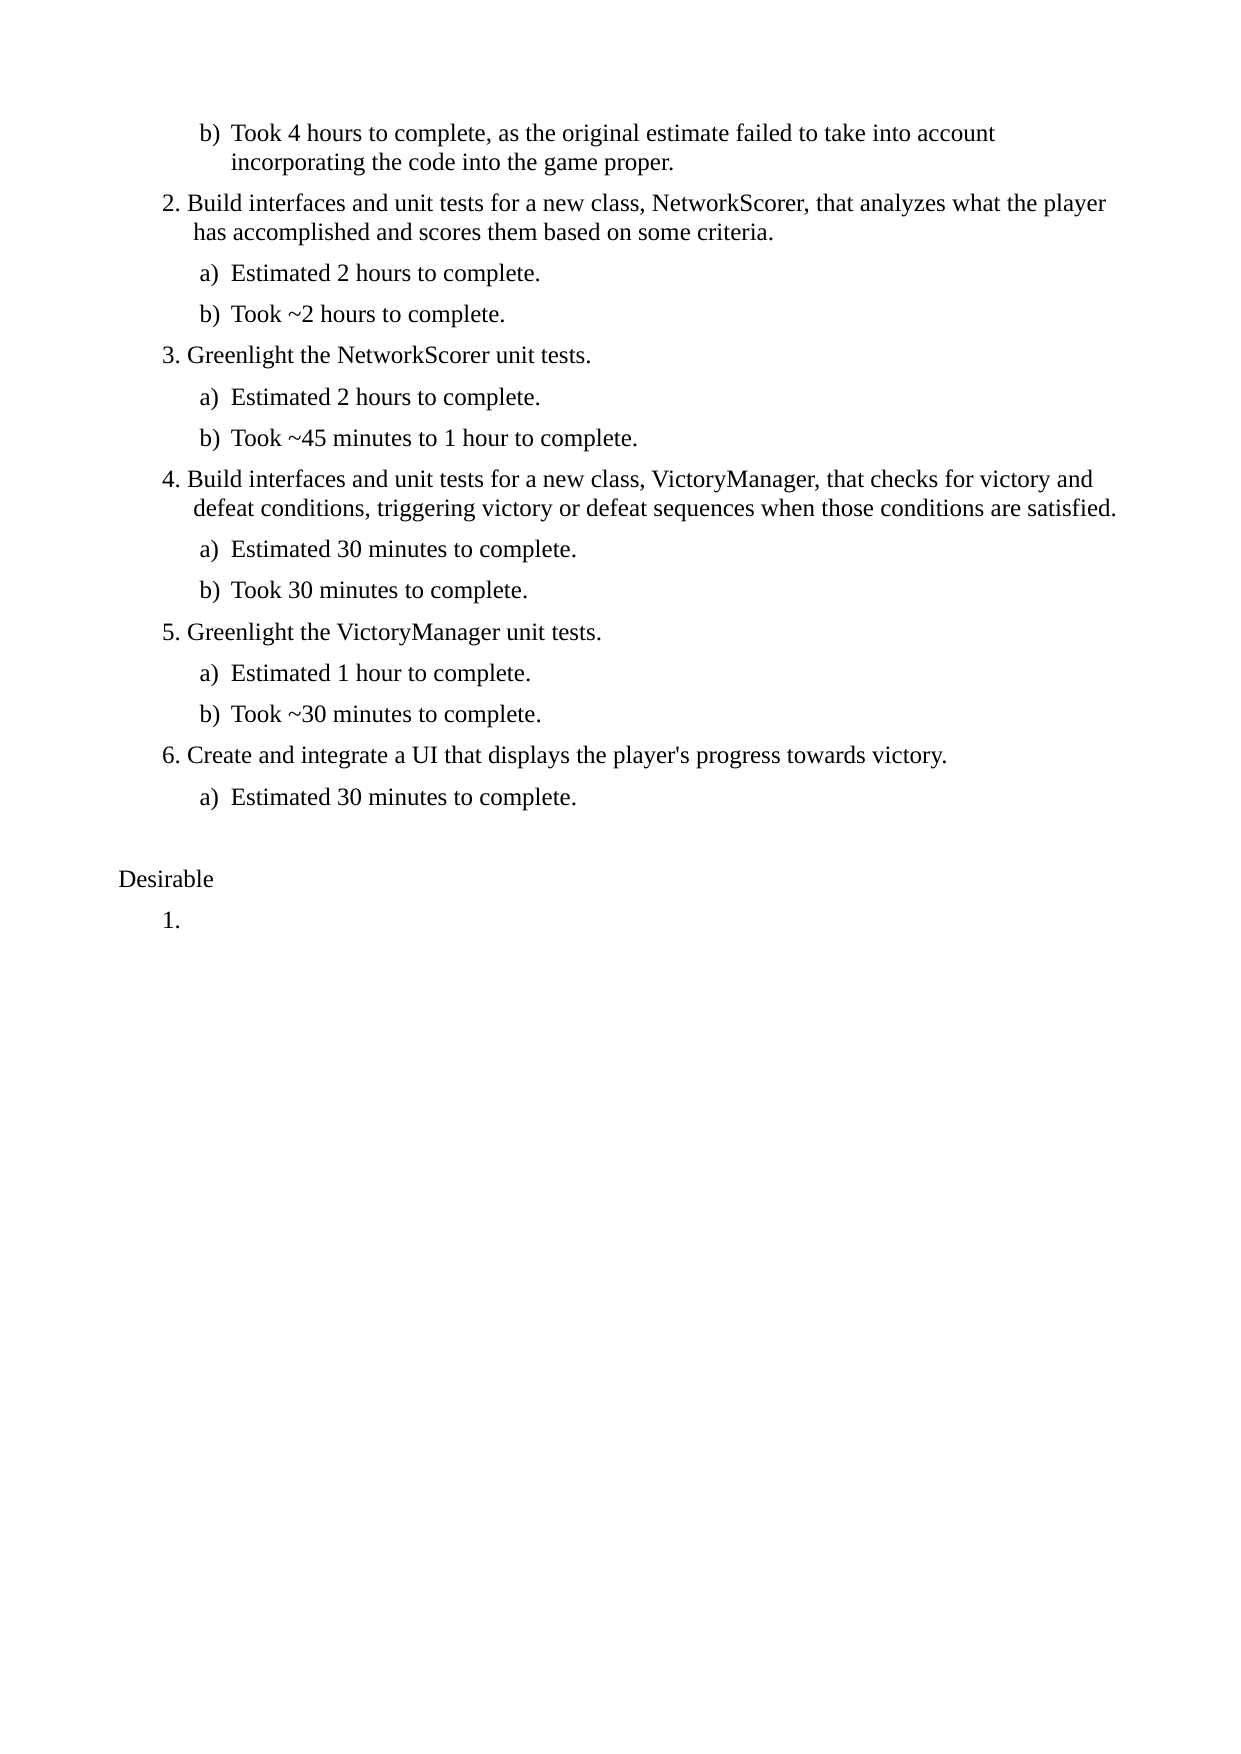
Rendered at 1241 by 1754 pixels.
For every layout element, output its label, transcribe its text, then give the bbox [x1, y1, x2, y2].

list Estimated 1 hour to complete. [193, 658, 1122, 687]
list Estimated 30 minutes to complete. [193, 782, 1122, 811]
list Create and integrate a UI that displays the player's progress towards victory. [156, 741, 1122, 769]
list Took ~45 minutes to 1 hour to complete. [193, 423, 1122, 452]
list Estimated 2 hours to complete. [193, 258, 1122, 287]
list Estimated 30 minutes to complete. [193, 534, 1122, 563]
list Greenlight the VictoryManager unit tests. [156, 617, 1122, 646]
list Greenlight the NetworkScorer unit tests. [156, 341, 1122, 369]
list Took 30 minutes to complete. [193, 576, 1122, 604]
text Desirable [118, 864, 1122, 893]
list Took ~2 hours to complete. [193, 299, 1122, 328]
list Build interfaces and unit tests for a new class, NetworkScorer, that analyzes what the player has accomplished and scores them based on some criteria. [156, 188, 1122, 246]
list Build interfaces and unit tests for a new class, VictoryManager, that checks for victory and defeat conditions, triggering victory or defeat sequences when those conditions are satisfied. [156, 464, 1122, 522]
list Took 4 hours to complete, as the original estimate failed to take into account incorporating the code into the game proper. [193, 118, 1122, 176]
list Took ~30 minutes to complete. [193, 699, 1122, 728]
list Estimated 2 hours to complete. [193, 382, 1122, 411]
